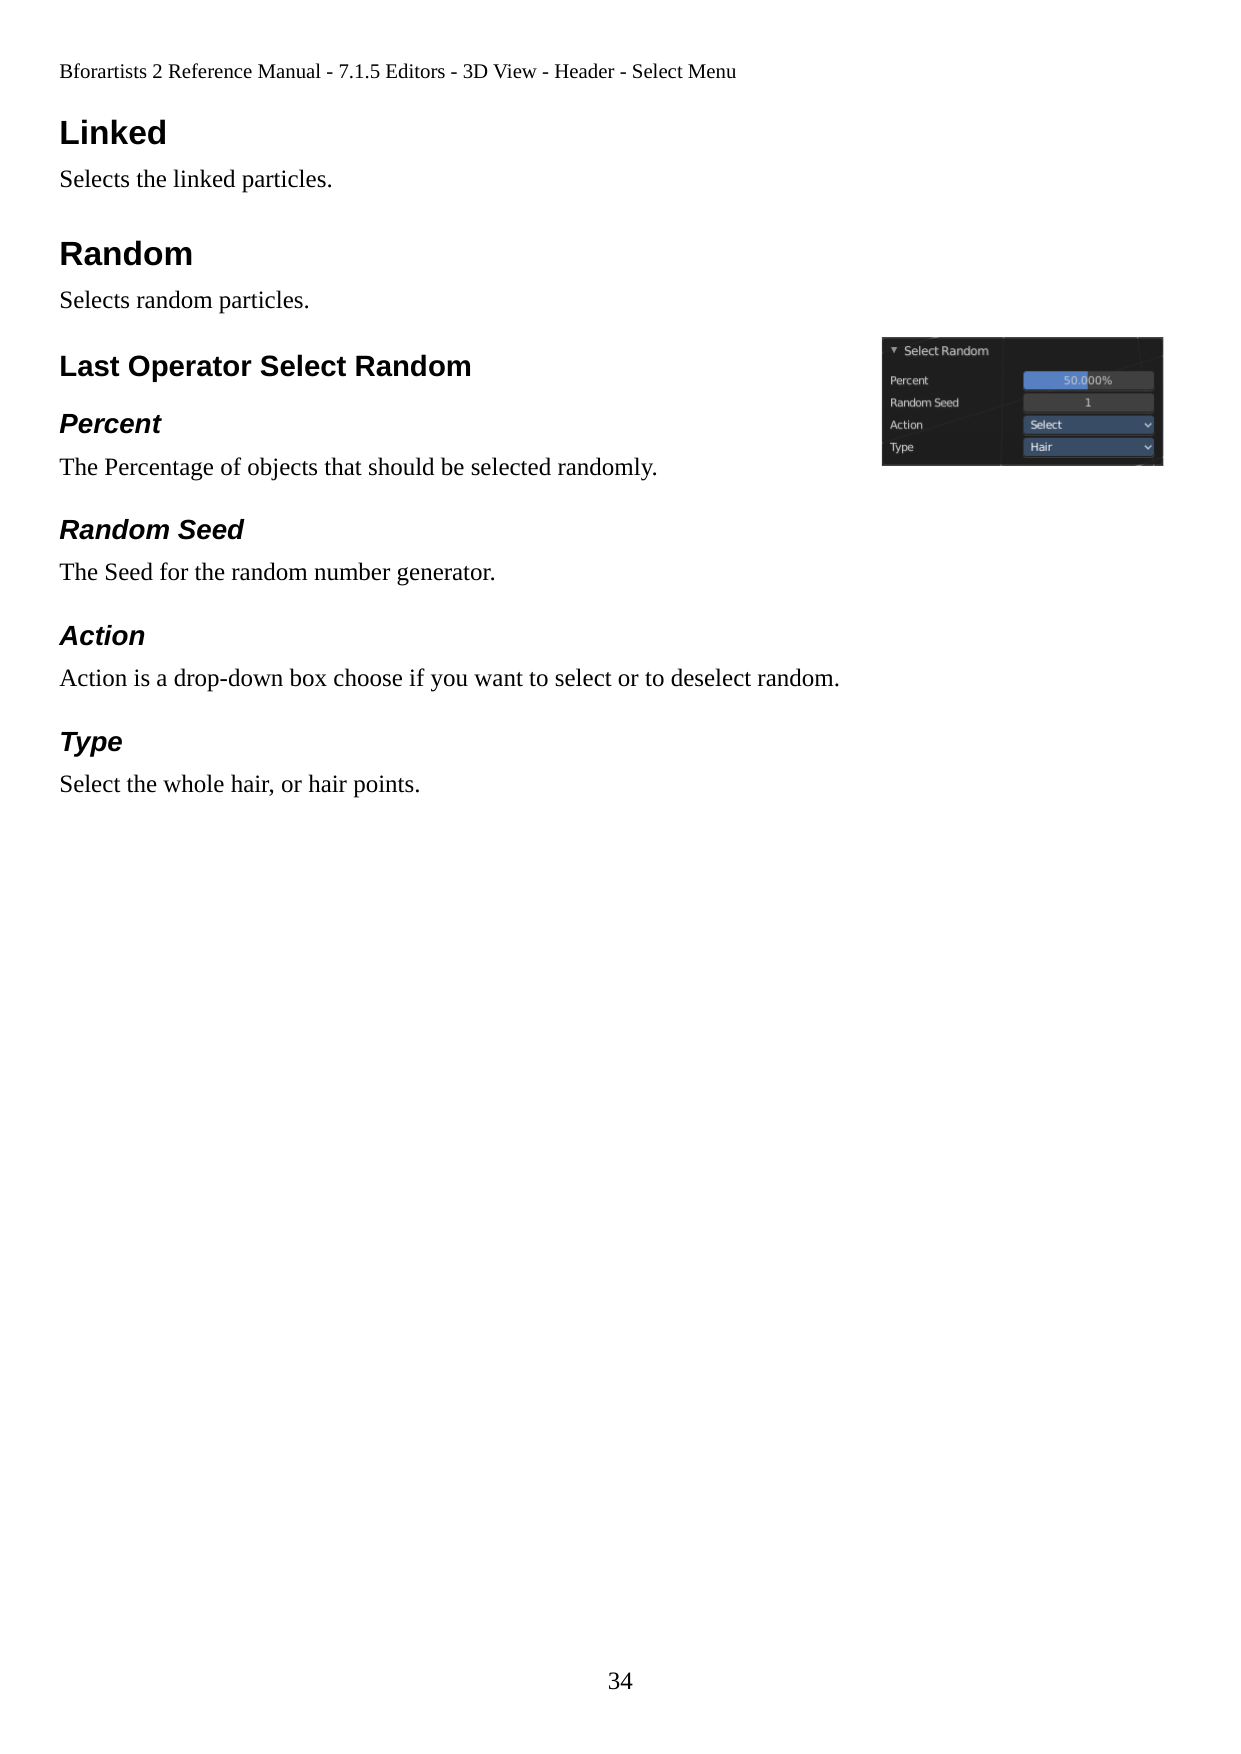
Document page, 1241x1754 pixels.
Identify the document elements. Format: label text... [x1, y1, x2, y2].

subtitle [1164, 348, 1181, 382]
text Selects random particles. [59, 285, 1181, 313]
text The Percentage of objects that should be selected randomly. [59, 452, 1181, 480]
text Select the whole hair, or hair points. [59, 769, 1181, 798]
subtitle Last Operator Select Random [59, 348, 881, 382]
text Selects the linked particles. [59, 164, 1181, 192]
subtitle Linked [59, 113, 1181, 151]
picture [881, 337, 1164, 466]
subtitle Random Seed [59, 513, 1181, 545]
subtitle Percent [59, 407, 881, 439]
text The Seed for the random number generator. [59, 557, 1181, 586]
subtitle Type [59, 725, 1181, 757]
text Action is a drop-down box choose if you want to select or to deselect random. [59, 663, 1181, 692]
subtitle Action [59, 619, 1181, 651]
subtitle [1164, 407, 1181, 439]
subtitle Random [59, 234, 1181, 272]
